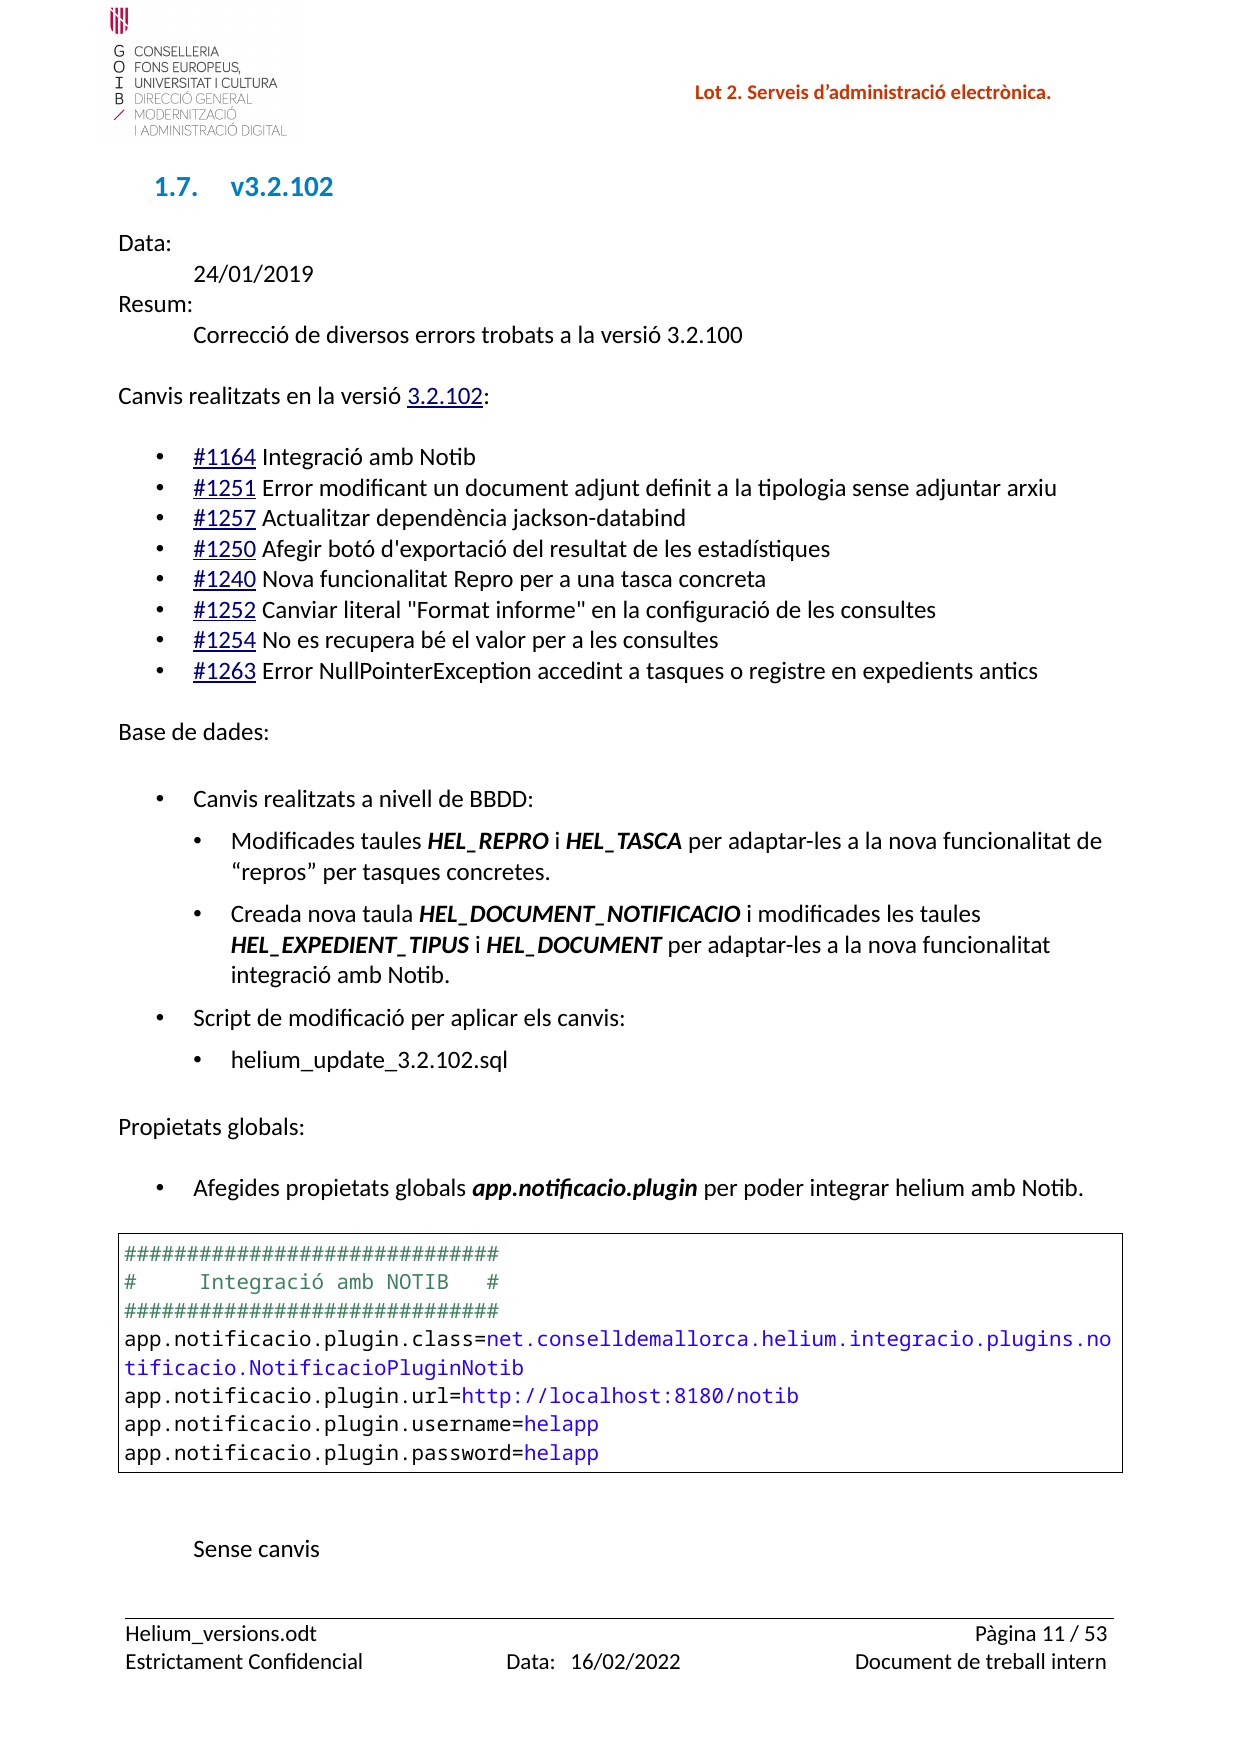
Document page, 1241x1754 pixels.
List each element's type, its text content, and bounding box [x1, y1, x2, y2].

list #1164 Integració amb Notib [156, 441, 1122, 472]
list #1240 Nova funcionalitat Repro per a una tasca concreta [156, 563, 1122, 594]
list helium_update_3.2.102.sql [193, 1044, 1122, 1074]
text Sense canvis [118, 1533, 1122, 1564]
list #1263 Error NullPointerException accedint a tasques o registre en expedients antics [156, 655, 1122, 685]
text Propietats globals: [118, 1111, 1122, 1142]
text Correcció de diversos errors trobats a la versió 3.2.100 [118, 319, 1122, 350]
text Base de dades: [118, 716, 1122, 746]
text 24/01/2019 [118, 258, 1122, 289]
list #1254 No es recupera bé el valor per a les consultes [156, 624, 1122, 655]
text Resum: [118, 289, 1122, 319]
list #1257 Actualitzar dependència jackson-databind [156, 502, 1122, 533]
text Canvis realitzats en la versió 3.2.102: [118, 380, 1122, 411]
table_header ############################## # Integració amb NOTIB # ############################## app.notificacio.plugin.class=net.conselldemallorca.helium.integracio.plugins.notificacio.NotificacioPluginNotib app.notificacio.plugin.url=http://localhost:8180/notib app.notificacio.plugin.username=helapp app.notificacio.plugin.password=helapp [119, 1234, 1122, 1472]
list Script de modificació per aplicar els canvis: [156, 1002, 1122, 1032]
picture [100, 0, 297, 144]
list Canvis realitzats a nivell de BBDD: [156, 783, 1122, 813]
list Afegides propietats globals app.notificacio.plugin per poder integrar helium amb Notib. [156, 1172, 1122, 1203]
list Modificades taules HEL_REPRO i HEL_TASCA per adaptar-les a la nova funcionalitat de “repros” per tasques concretes. [193, 825, 1122, 886]
list #1252 Canviar literal "Format informe" en la configuració de les consultes [156, 594, 1122, 624]
list #1250 Afegir botó d'exportació del resultat de les estadístiques [156, 533, 1122, 563]
list #1251 Error modificant un document adjunt definit a la tipologia sense adjuntar arxiu [156, 472, 1122, 502]
subtitle v3.2.102 [153, 168, 1122, 204]
text Data: [118, 228, 1122, 258]
list Creada nova taula HEL_DOCUMENT_NOTIFICACIO i modificades les taules HEL_EXPEDIENT_TIPUS i HEL_DOCUMENT per adaptar-les a la nova funcionalitat integració amb Notib. [193, 898, 1122, 990]
